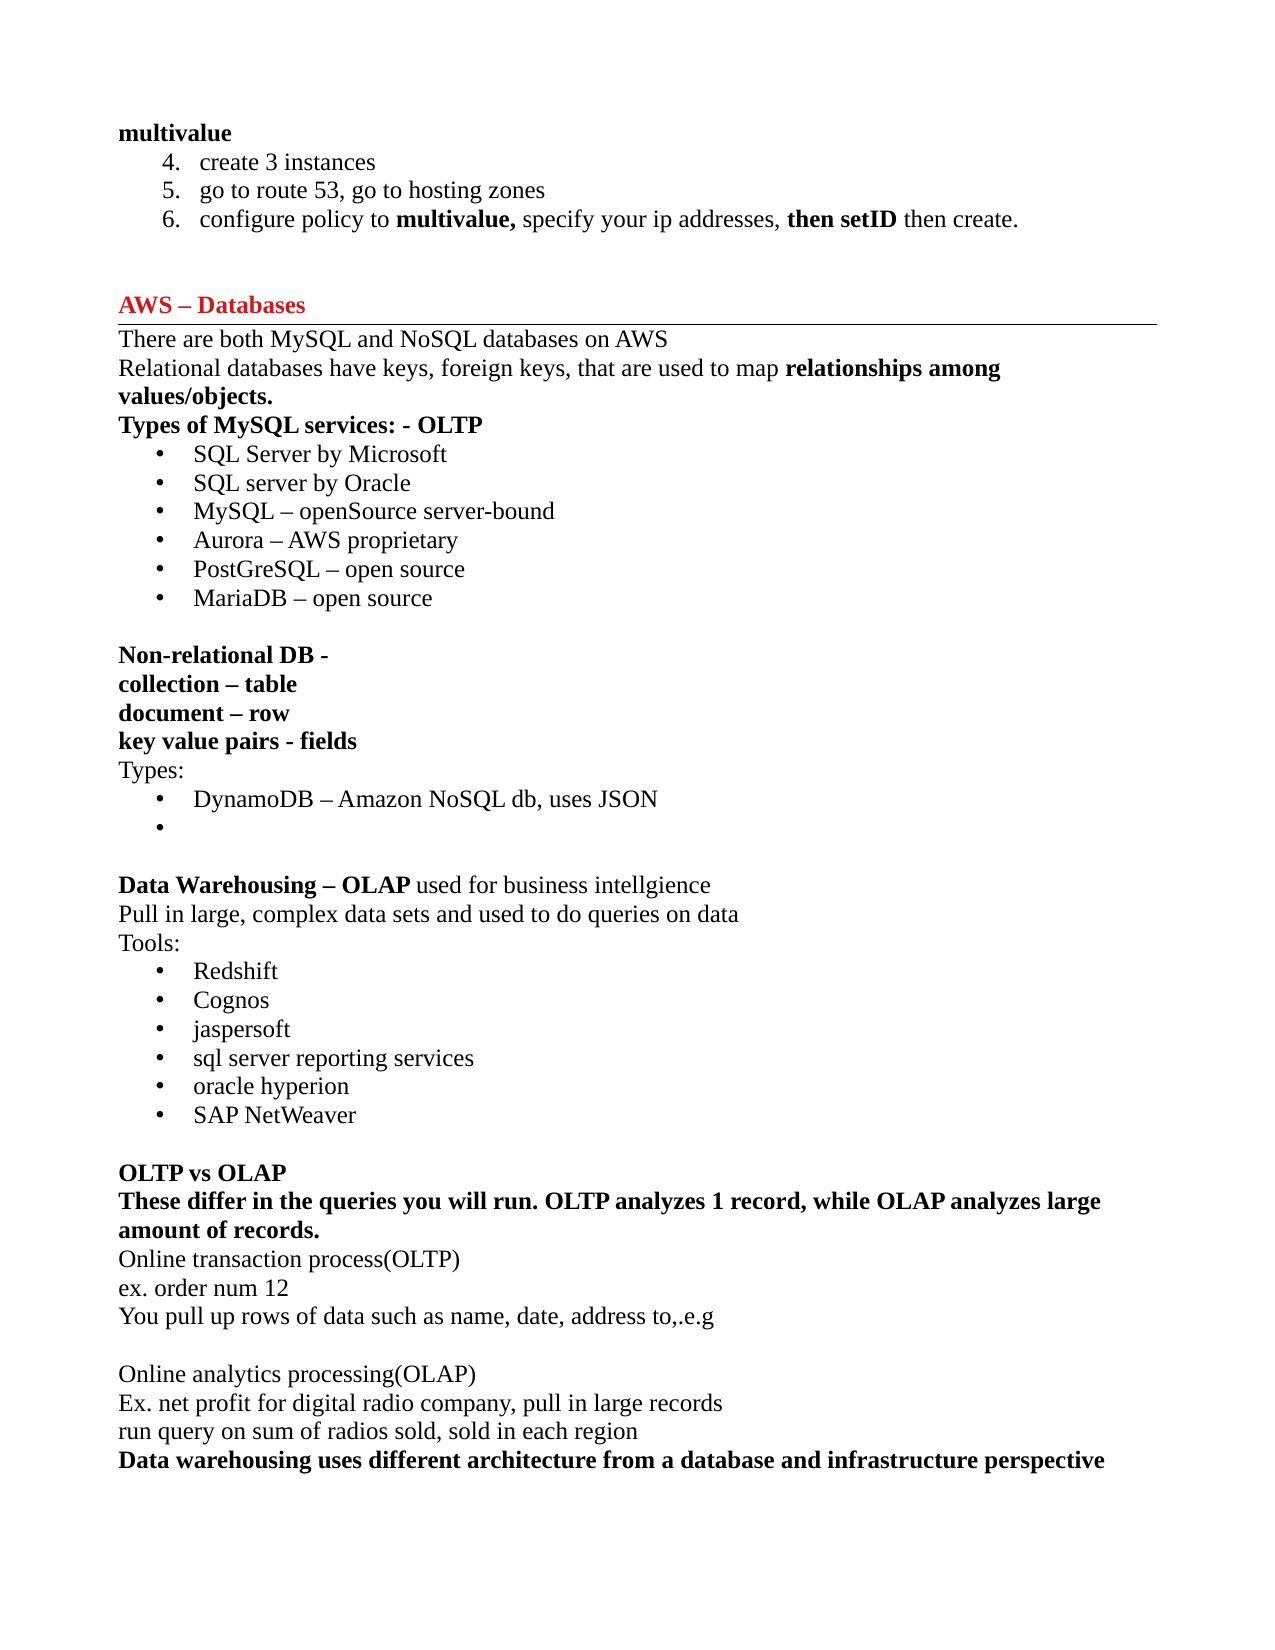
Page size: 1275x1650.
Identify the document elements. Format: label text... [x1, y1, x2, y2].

list sql server reporting services [156, 1043, 1157, 1071]
list SQL server by Oracle [156, 468, 1157, 496]
text Online analytics processing(OLAP) [118, 1359, 1157, 1388]
list SQL Server by Microsoft [156, 439, 1157, 468]
text Data Warehousing – OLAP used for business intellgience [118, 870, 1157, 899]
text document – row [118, 698, 1157, 726]
text Non-relational DB - [118, 640, 1157, 669]
text Types: [118, 755, 1157, 784]
text AWS – Databases [118, 291, 1157, 324]
text collection – table [118, 669, 1157, 698]
list configure policy to multivalue, specify your ip addresses, then setID then create. [162, 204, 1157, 233]
list MariaDB – open source [156, 583, 1157, 611]
text multivalue [118, 118, 1157, 147]
text run query on sum of radios sold, sold in each region [118, 1416, 1157, 1445]
list Cognos [156, 985, 1157, 1014]
list oracle hyperion [156, 1071, 1157, 1100]
text Tools: [118, 928, 1157, 956]
text Types of MySQL services: - OLTP [118, 410, 1157, 439]
text ex. order num 12 [118, 1273, 1157, 1301]
text Data warehousing uses different architecture from a database and infrastructure perspective [118, 1445, 1157, 1474]
text OLTP vs OLAP [118, 1158, 1157, 1186]
text Online transaction process(OLTP) [118, 1244, 1157, 1273]
list SAP NetWeaver [156, 1100, 1157, 1129]
list go to route 53, go to hosting zones [162, 176, 1157, 204]
list Aurora – AWS proprietary [156, 525, 1157, 554]
text There are both MySQL and NoSQL databases on AWS [118, 325, 1157, 353]
list DynamoDB – Amazon NoSQL db, uses JSON [156, 784, 1157, 813]
text These differ in the queries you will run. OLTP analyzes 1 record, while OLAP analyzes large amount of records. [118, 1186, 1157, 1244]
text Relational databases have keys, foreign keys, that are used to map relationships among values/objects. [118, 353, 1157, 410]
list jaspersoft [156, 1014, 1157, 1043]
text key value pairs - fields [118, 726, 1157, 755]
list Redshift [156, 956, 1157, 985]
list PostGreSQL – open source [156, 554, 1157, 583]
text Pull in large, complex data sets and used to do queries on data [118, 899, 1157, 928]
list create 3 instances [162, 147, 1157, 176]
text Ex. net profit for digital radio company, pull in large records [118, 1388, 1157, 1416]
list MySQL – openSource server-bound [156, 496, 1157, 525]
text You pull up rows of data such as name, date, address to,.e.g [118, 1301, 1157, 1330]
